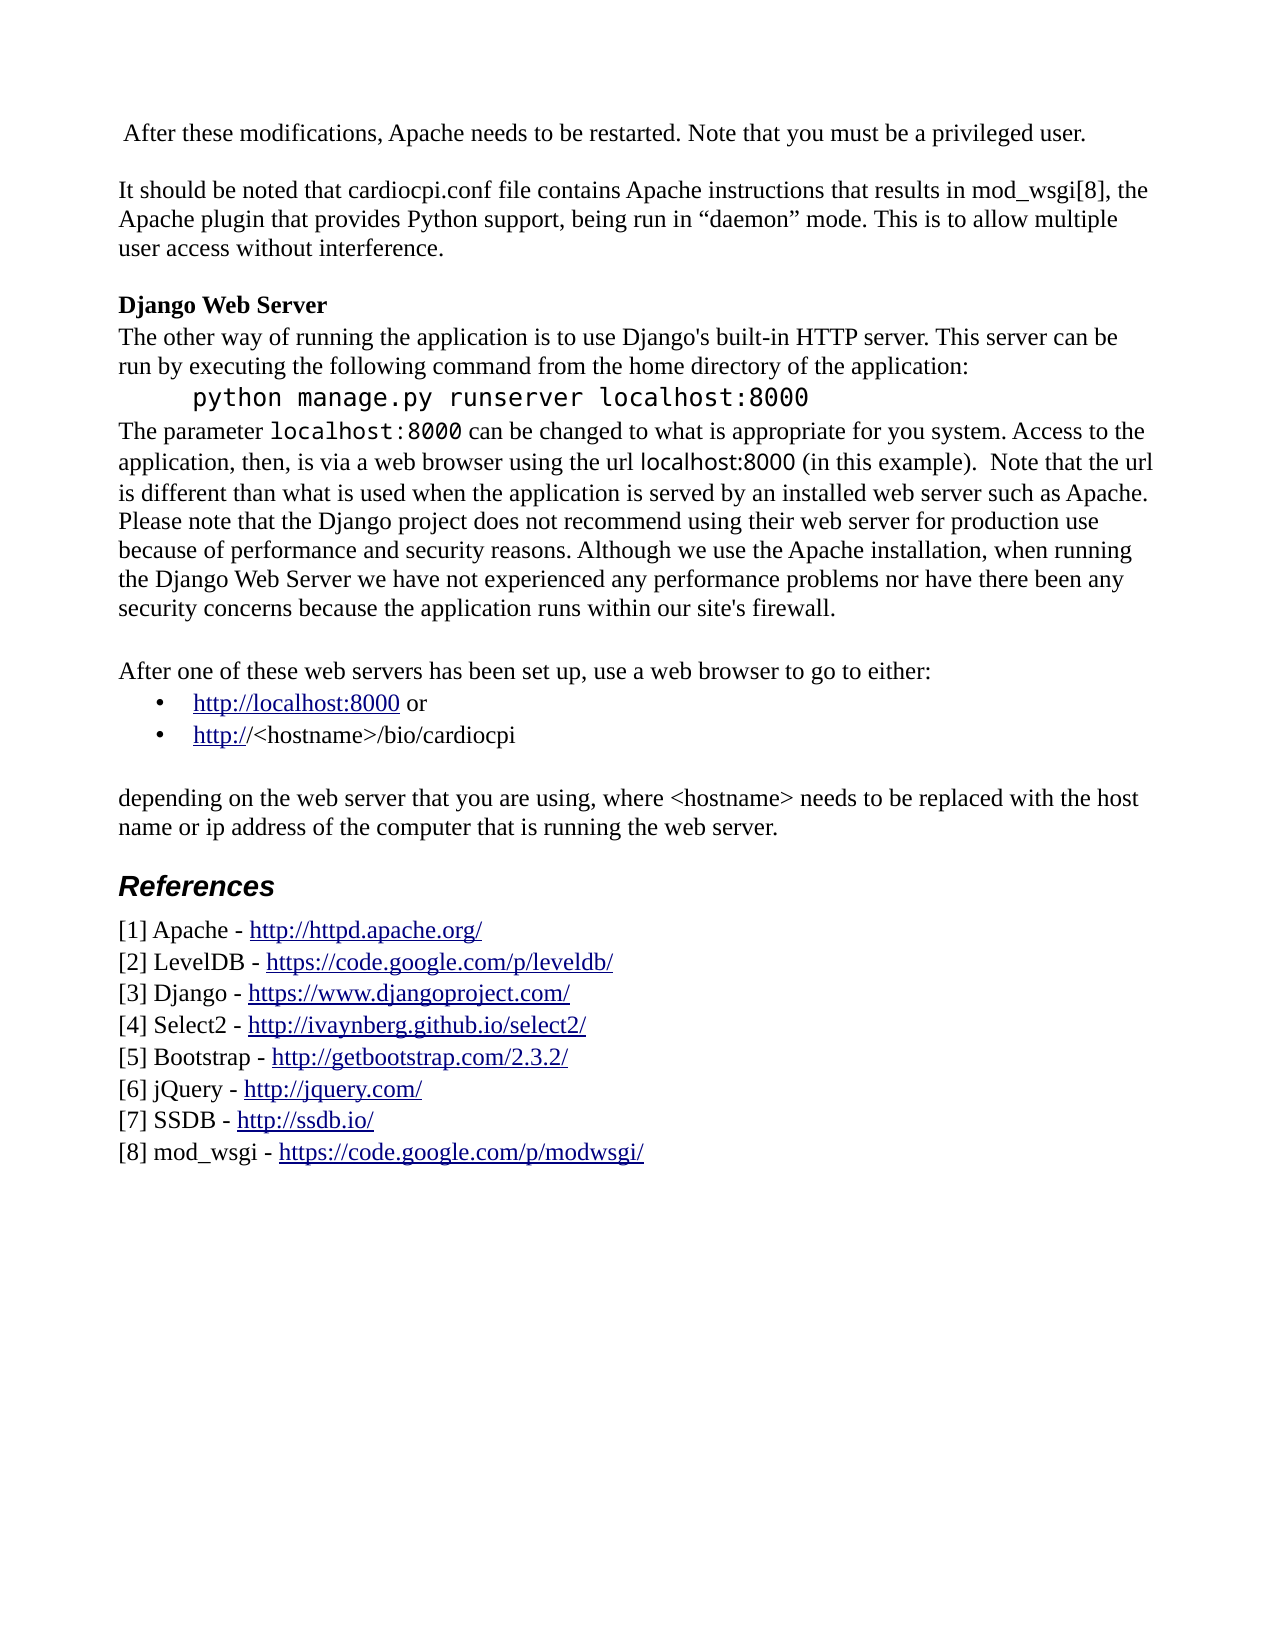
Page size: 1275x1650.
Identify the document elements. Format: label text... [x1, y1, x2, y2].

text [8] mod_wsgi - https://code.google.com/p/modwsgi/ [118, 1137, 1157, 1166]
text Django Web Server [118, 291, 1157, 319]
list http://<hostname>/bio/cardiocpi [156, 720, 1157, 748]
text The other way of running the application is to use Django's built-in HTTP server. This server can be run by executing the following command from the home directory of the application: [118, 322, 1157, 380]
text [3] Django - https://www.djangoproject.com/ [118, 978, 1157, 1007]
text [2] LevelDB - https://code.google.com/p/leveldb/ [118, 947, 1157, 975]
list http://localhost:8000 or [156, 688, 1157, 717]
text [1] Apache - http://httpd.apache.org/ [118, 915, 1157, 943]
subtitle References [118, 869, 1157, 902]
text [7] SSDB - http://ssdb.io/ [118, 1105, 1157, 1134]
text depending on the web server that you are using, where <hostname> needs to be replaced with the host name or ip address of the computer that is running the web server. [118, 783, 1157, 841]
text python manage.py runserver localhost:8000 [192, 383, 1157, 412]
text It should be noted that cardiocpi.conf file contains Apache instructions that results in mod_wsgi[8], the Apache plugin that provides Python support, being run in “daemon” mode. This is to allow multiple user access without interference. [118, 176, 1157, 262]
text After one of these web servers has been set up, use a web browser to go to either: [118, 656, 1157, 685]
text After these modifications, Apache needs to be restarted. Note that you must be a privileged user. [118, 118, 1157, 147]
text [5] Bootstrap - http://getbootstrap.com/2.3.2/ [118, 1042, 1157, 1071]
text [6] jQuery - http://jquery.com/ [118, 1074, 1157, 1102]
text The parameter localhost:8000 can be changed to what is appropriate for you system. Access to the application, then, is via a web browser using the url localhost:8000 (in this example). Note that the url is different than what is used when the application is served by an installed web server such as Apache. Please note that the Django project does not recommend using their web server for production use because of performance and security reasons. Although we use the Apache installation, when running the Django Web Server we have not experienced any performance problems nor have there been any security concerns because the application runs within our site's firewall. [118, 415, 1157, 621]
text [4] Select2 - http://ivaynberg.github.io/select2/ [118, 1010, 1157, 1039]
